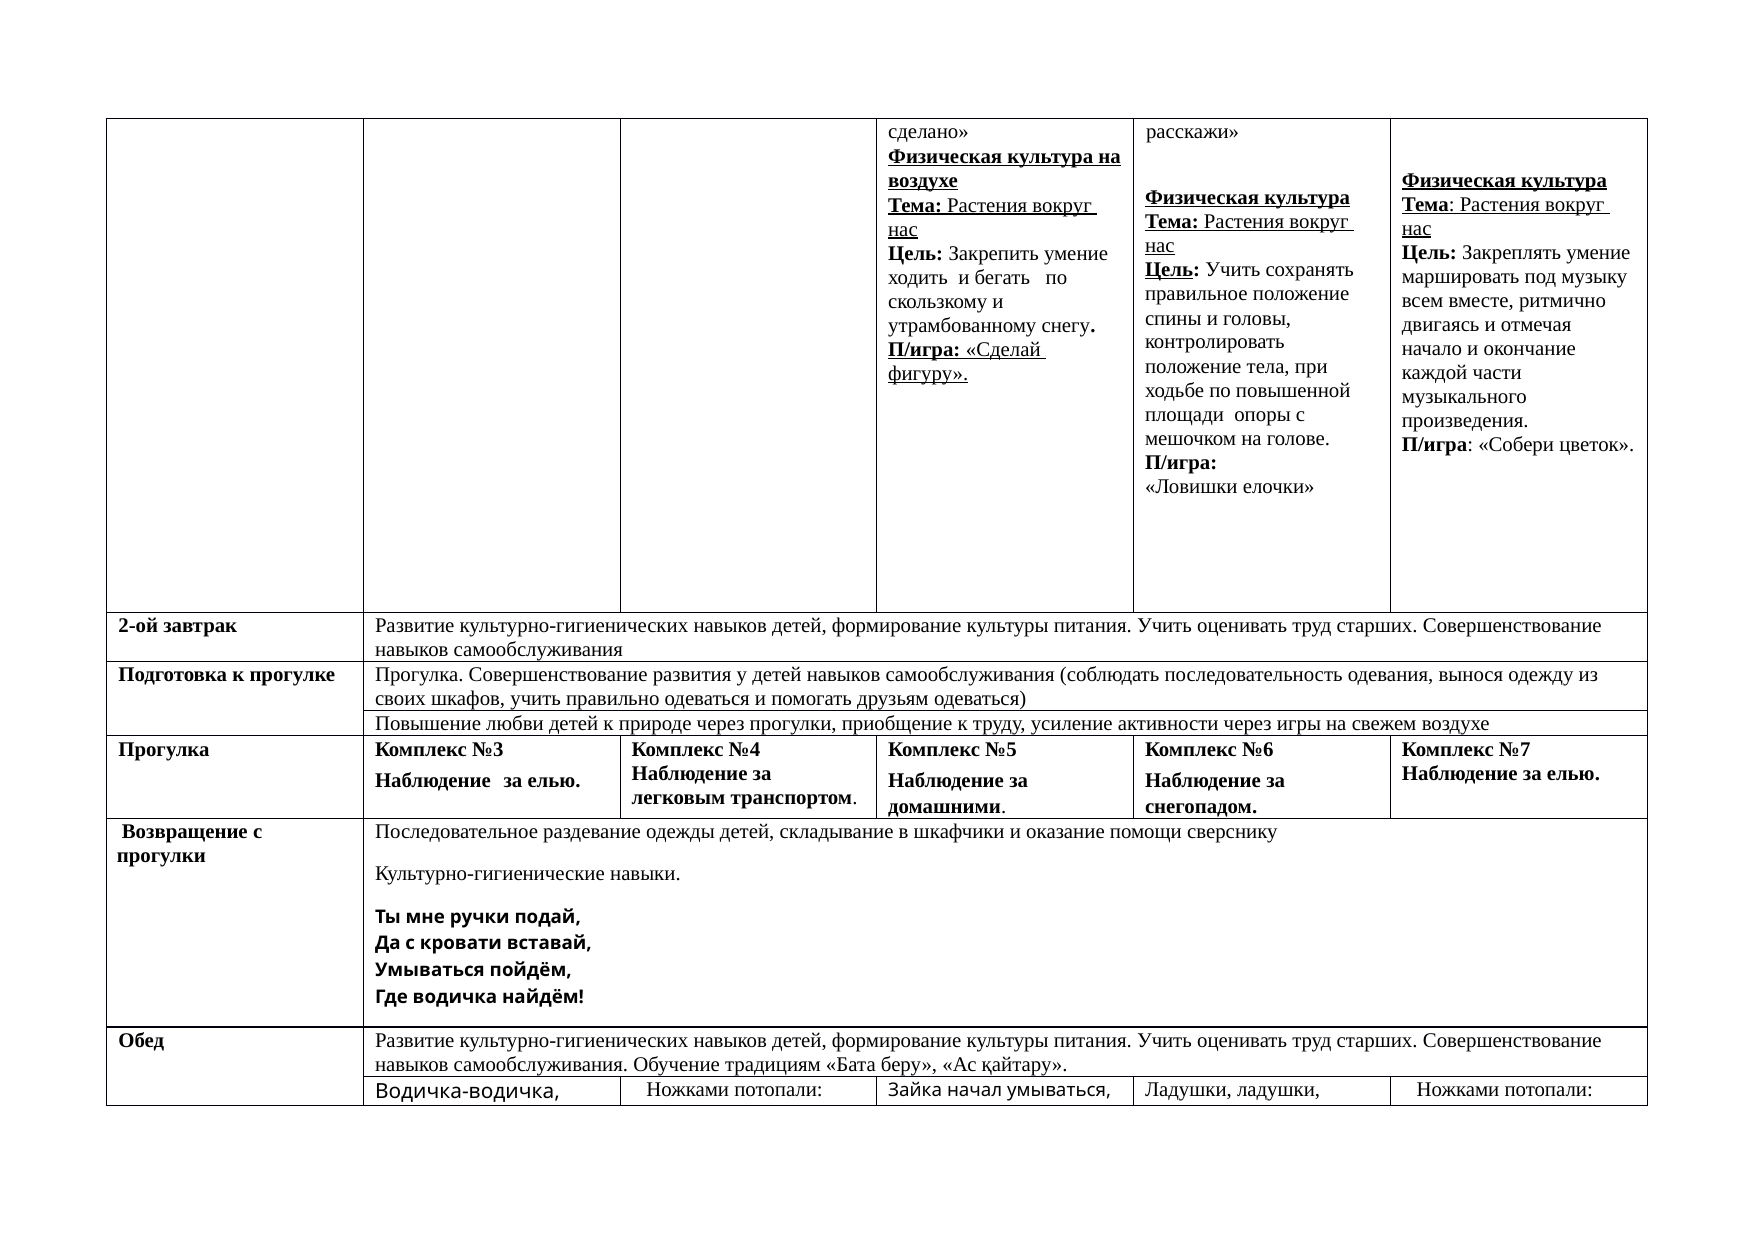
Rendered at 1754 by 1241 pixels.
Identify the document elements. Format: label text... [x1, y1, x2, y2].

table_cell Ножками потопали: [1391, 1077, 1647, 1105]
table_cell сделано» Физическая культура на воздухе Тема: Растения вокруг нас Цель: Закрепить умение ходить и бегать по скользкому и утрамбованному снегу. П/игра: «Сделай фигуру». [877, 119, 1133, 612]
table_cell Прогулка. Совершенствование развития у детей навыков самообслуживания (соблюдать последовательность одевания, вынося одежду из своих шкафов, учить правильно одеваться и помогать друзьям одеваться) [364, 662, 1647, 710]
table_cell Развитие культурно-гигиенических навыков детей, формирование культуры питания. Учить оценивать труд старших. Совершенствование навыков самообслуживания. Обучение традициям «Бата беру», «Ас қайтару». [364, 1028, 1647, 1076]
table_cell Прогулка [107, 736, 363, 818]
table_cell Комплекс №4 Наблюдение за легковым транспортом. [621, 736, 876, 818]
table_cell Водичка-водичка, [364, 1077, 620, 1105]
table_cell [107, 119, 363, 612]
table_cell Ладушки, ладушки, [1134, 1077, 1390, 1105]
table_cell Комплекс №7 Наблюдение за елью. [1391, 736, 1647, 818]
table_cell [364, 119, 620, 612]
table_cell 2-ой завтрак [107, 613, 363, 661]
table_cell Зайка начал умываться, [877, 1077, 1133, 1105]
table_cell Повышение любви детей к природе через прогулки, приобщение к труду, усиление активности через игры на свежем воздухе [364, 711, 1647, 735]
table_cell расскажи» Физическая культура Тема: Растения вокруг нас Цель: Учить сохранять правильное положение спины и головы, контролировать положение тела, при ходьбе по повышенной площади опоры с мешочком на голове. П/игра: «Ловишки елочки» [1134, 119, 1390, 612]
table_cell Последовательное раздевание одежды детей, складывание в шкафчики и оказание помощи сверснику Культурно-гигиенические навыки. Ты мне ручки подай, Да с кровати вставай, Умываться пойдём, Где водичка найдём! [364, 819, 1647, 1026]
table_cell Комплекс №3 Наблюдение за елью. [364, 736, 620, 818]
table_cell [621, 119, 876, 612]
table_cell Ножками потопали: [621, 1077, 876, 1105]
table_cell Возвращение с прогулки [107, 819, 363, 1026]
table_cell Подготовка к прогулке [107, 662, 363, 735]
table_cell Комплекс №6 Наблюдение за снегопадом. [1134, 736, 1390, 818]
table_cell Физическая культура Тема: Растения вокруг нас Цель: Закреплять умение маршировать под музыку всем вместе, ритмично двигаясь и отмечая начало и окончание каждой части музыкального произведения. П/игра: «Собери цветок». [1391, 119, 1647, 612]
table_cell Развитие культурно-гигиенических навыков детей, формирование культуры питания. Учить оценивать труд старших. Совершенствование навыков самообслуживания [364, 613, 1647, 661]
table_cell Комплекс №5 Наблюдение за домашними. [877, 736, 1133, 818]
table_cell Обед [107, 1028, 363, 1105]
